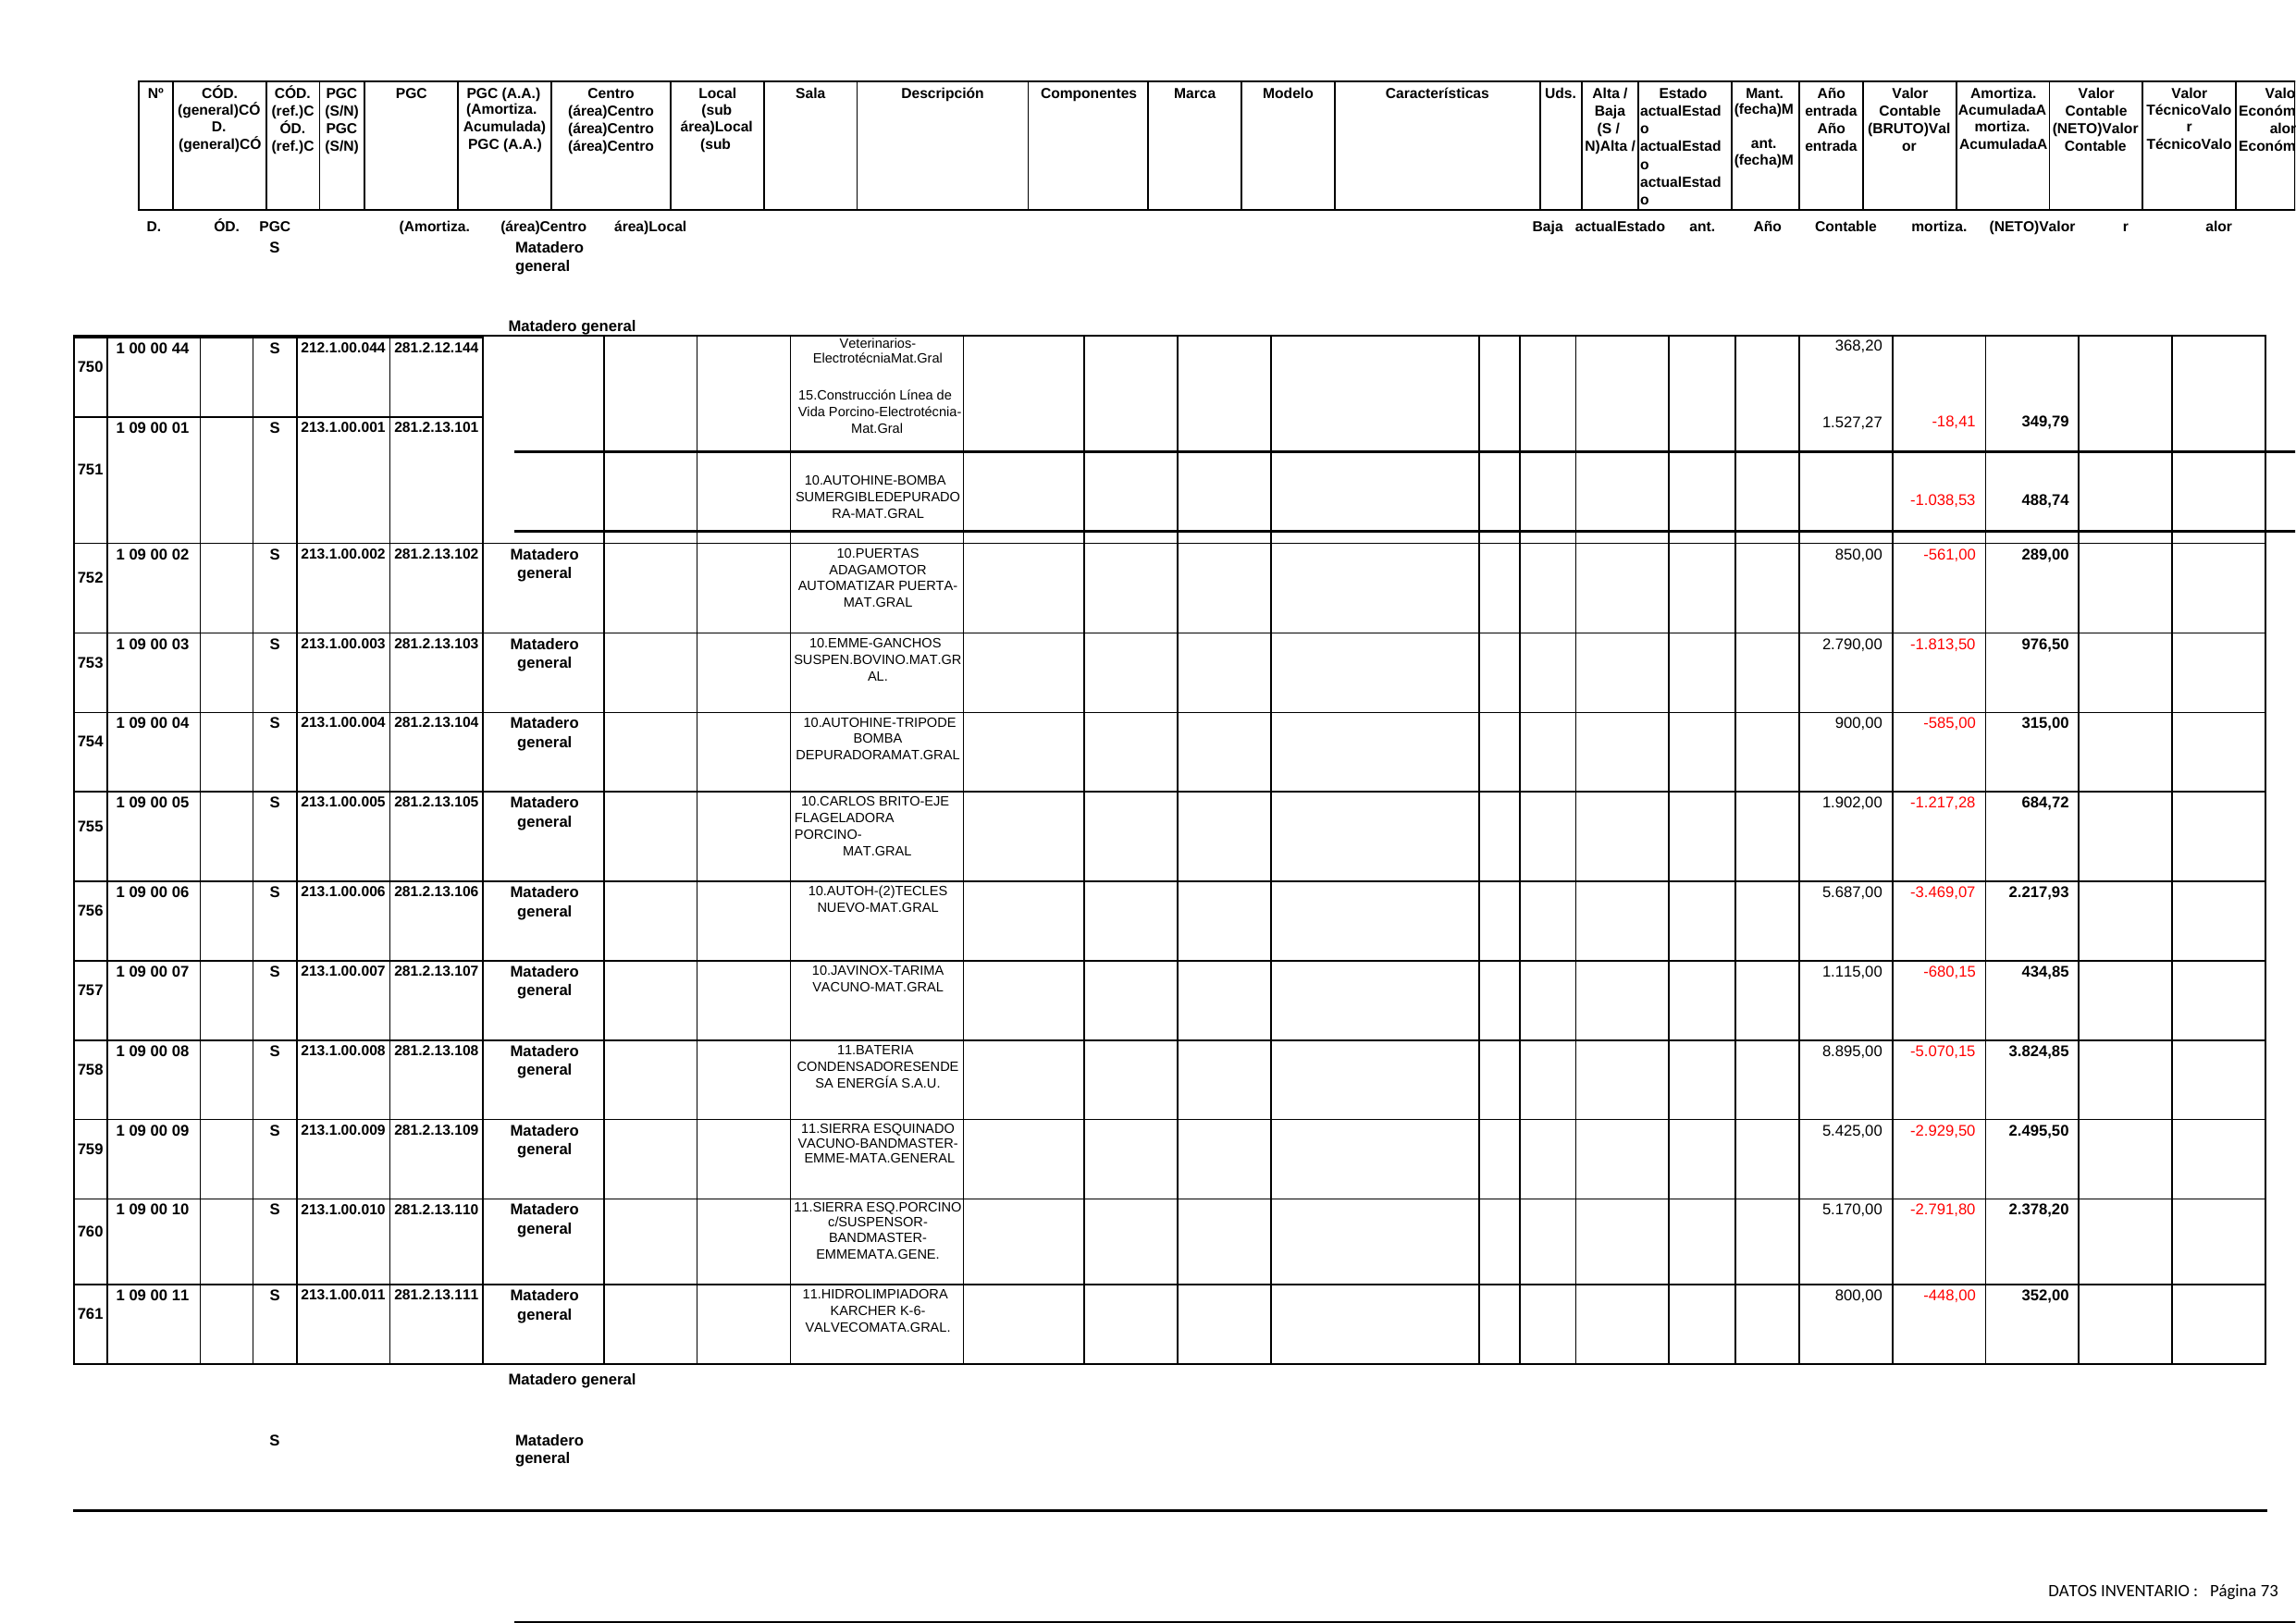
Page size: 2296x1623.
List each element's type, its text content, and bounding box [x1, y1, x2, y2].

table_cell [697, 1120, 790, 1199]
table_cell 281.2.13.107 [390, 962, 482, 1039]
table_cell 213.1.00.004 [298, 713, 389, 791]
table_cell 289,00 [1986, 544, 2078, 633]
table_cell [1480, 793, 1519, 880]
table_cell S [253, 793, 296, 880]
table_cell [1576, 882, 1668, 960]
table_cell [1670, 544, 1734, 633]
table_cell 213.1.00.005 [298, 793, 389, 880]
table_cell [1179, 1120, 1270, 1199]
table_cell 758 [75, 1041, 106, 1119]
table_header [697, 533, 790, 543]
table_cell Matadero general [484, 793, 603, 880]
table_cell 1 09 00 04 [108, 713, 200, 791]
table_cell [2080, 713, 2171, 791]
table_cell [697, 962, 790, 1039]
table_cell 281.2.13.103 [390, 633, 482, 711]
table_cell [1480, 1285, 1519, 1363]
table_cell 213.1.00.010 [298, 1199, 389, 1284]
table_cell 10.EMME-GANCHOS SUSPEN.BOVINO.MAT.GR AL. [791, 633, 963, 711]
table_cell [1085, 544, 1177, 633]
table_cell 800,00 [1800, 1285, 1892, 1363]
table_cell 3.824,85 [1986, 1041, 2078, 1119]
table_cell [1576, 1120, 1668, 1199]
table_cell [1085, 882, 1177, 960]
table_cell 281.2.13.111 [390, 1285, 482, 1363]
table_header [1800, 533, 1892, 543]
table_cell [2173, 793, 2265, 880]
table_cell 752 [75, 544, 106, 633]
table_cell -585,00 [1894, 713, 1985, 791]
table_header 10.AUTOHINE-BOMBA SUMERGIBLEDEPURADORA-MAT.GRAL [791, 453, 963, 530]
table_cell [1272, 1285, 1478, 1363]
table_cell [605, 793, 697, 880]
table_cell 11.HIDROLIMPIADORA KARCHER K-6-VALVECOMATA.GRAL. [791, 1285, 963, 1363]
table_cell [1272, 633, 1478, 711]
table_cell S [253, 1199, 296, 1284]
table_cell [964, 1041, 1083, 1119]
table_cell [201, 418, 253, 543]
table_cell 10.CARLOS BRITO-EJE FLAGELADORA PORCINO- MAT.GRAL [791, 793, 963, 880]
table_cell [697, 713, 790, 791]
table_cell [1179, 1199, 1270, 1284]
table_cell [697, 544, 790, 633]
table_cell 213.1.00.006 [298, 882, 389, 960]
table_header -1.038,53 [1894, 453, 1985, 530]
table_cell 281.2.13.102 [390, 544, 482, 633]
table_cell 281.2.13.108 [390, 1041, 482, 1119]
table_cell [1576, 1199, 1668, 1284]
table_header [697, 453, 790, 530]
table_cell [2173, 544, 2265, 633]
table_cell 1 00 00 44 [108, 338, 200, 416]
table_cell [1272, 793, 1478, 880]
table_cell [201, 1120, 253, 1199]
table_cell [2080, 1285, 2171, 1363]
table_header [1480, 533, 1519, 543]
table_cell -448,00 [1894, 1285, 1985, 1363]
table_cell 900,00 [1800, 713, 1892, 791]
table_cell [1179, 962, 1270, 1039]
table_cell 11.SIERRA ESQ.PORCINO c/SUSPENSOR- BANDMASTER-EMMEMATA.GENE. [791, 1199, 963, 1284]
table_header [1272, 453, 1478, 530]
table_cell 213.1.00.003 [298, 633, 389, 711]
table_cell Matadero general [484, 1041, 603, 1119]
table_cell 213.1.00.007 [298, 962, 389, 1039]
table_cell 2.790,00 [1800, 633, 1892, 711]
table_header [1670, 533, 1734, 543]
table_header [1576, 533, 1668, 543]
table_header [1670, 337, 1734, 450]
table_cell 212.1.00.044 [298, 338, 389, 416]
table_cell [1670, 633, 1734, 711]
table_cell [697, 1285, 790, 1363]
table_cell 2.378,20 [1986, 1199, 2078, 1284]
table_cell [1736, 633, 1798, 711]
table_header [1736, 337, 1798, 450]
table_cell 213.1.00.009 [298, 1120, 389, 1199]
table_cell 760 [75, 1199, 106, 1284]
table_cell [201, 1199, 253, 1284]
table_header [1894, 533, 1985, 543]
table_cell -5.070,15 [1894, 1041, 1985, 1119]
table_cell 850,00 [1800, 544, 1892, 633]
table_cell [1085, 1120, 1177, 1199]
table_header [1085, 533, 1177, 543]
table_cell -561,00 [1894, 544, 1985, 633]
table_header [605, 533, 697, 543]
table_cell [1521, 1285, 1575, 1363]
table_cell [1576, 633, 1668, 711]
table_cell [1670, 1285, 1734, 1363]
table_cell [2173, 1199, 2265, 1284]
table_header [2173, 453, 2265, 530]
table_header [1800, 453, 1892, 530]
table_cell Matadero general [484, 882, 603, 960]
table_header [1521, 337, 1575, 450]
table_cell [1480, 633, 1519, 711]
table_cell 281.2.13.105 [390, 793, 482, 880]
table_cell [1736, 1120, 1798, 1199]
table_cell [1272, 544, 1478, 633]
table_cell 281.2.13.109 [390, 1120, 482, 1199]
table_cell -2.929,50 [1894, 1120, 1985, 1199]
table_cell [2173, 1120, 2265, 1199]
table_cell [1576, 713, 1668, 791]
table_cell [1272, 1041, 1478, 1119]
table_cell 756 [75, 882, 106, 960]
table_cell [2080, 1199, 2171, 1284]
table_cell [1736, 793, 1798, 880]
table_header [605, 337, 697, 450]
table_cell [2080, 1041, 2171, 1119]
table_cell 1.115,00 [1800, 962, 1892, 1039]
table_cell [2173, 882, 2265, 960]
table_cell [1085, 1285, 1177, 1363]
table_cell 1 09 00 10 [108, 1199, 200, 1284]
table_cell Matadero general [484, 1120, 603, 1199]
table_cell [964, 962, 1083, 1039]
table_cell [1085, 962, 1177, 1039]
table_cell 10.AUTOH-(2)TECLES NUEVO-MAT.GRAL [791, 882, 963, 960]
table_header [1521, 533, 1575, 543]
table_cell [1085, 1041, 1177, 1119]
table_header 349,79 [1986, 337, 2078, 450]
table_cell -680,15 [1894, 962, 1985, 1039]
table_cell Matadero general [484, 1285, 603, 1363]
table_cell [2173, 1285, 2265, 1363]
table_header [1576, 453, 1668, 530]
table_cell [1670, 962, 1734, 1039]
table_cell 8.895,00 [1800, 1041, 1892, 1119]
table_cell [1521, 793, 1575, 880]
table_cell [1480, 1120, 1519, 1199]
table_cell 315,00 [1986, 713, 2078, 791]
table_header [2080, 453, 2171, 530]
table_cell 976,50 [1986, 633, 2078, 711]
table_cell [1480, 713, 1519, 791]
table_cell Matadero general [484, 962, 603, 1039]
table_cell [1670, 882, 1734, 960]
table_header Veterinarios-ElectrotécniaMat.Gral 15.Construcción Línea de Vida Porcino-Electrotécnia- Mat.Gral [791, 337, 963, 450]
table_cell 10.PUERTAS ADAGAMOTOR AUTOMATIZAR PUERTA-MAT.GRAL [791, 544, 963, 633]
table_cell 281.2.12.144 [390, 338, 482, 416]
table_cell [1521, 1120, 1575, 1199]
table_cell [964, 1120, 1083, 1199]
table_cell 753 [75, 633, 106, 711]
table_header [1521, 453, 1575, 530]
table_cell [1576, 962, 1668, 1039]
table_header [1179, 533, 1270, 543]
table_cell 759 [75, 1120, 106, 1199]
table_cell S [253, 713, 296, 791]
table_cell [1521, 1041, 1575, 1119]
table_cell [2080, 1120, 2171, 1199]
table_cell [201, 338, 253, 416]
table_cell 1 09 00 01 [108, 418, 200, 543]
table_cell [1521, 1199, 1575, 1284]
table_header [2173, 533, 2265, 543]
table_cell 2.217,93 [1986, 882, 2078, 960]
table_cell [1179, 1285, 1270, 1363]
table_cell [201, 1041, 253, 1119]
table_cell [2080, 544, 2171, 633]
table_cell [1179, 882, 1270, 960]
table_cell 1 09 00 03 [108, 633, 200, 711]
table_cell [1670, 1041, 1734, 1119]
table_cell [1521, 544, 1575, 633]
table_cell 755 [75, 793, 106, 880]
table_cell [697, 633, 790, 711]
table_header 488,74 [1986, 453, 2078, 530]
table_cell 1 09 00 05 [108, 793, 200, 880]
table_header [1179, 453, 1270, 530]
table_cell [697, 793, 790, 880]
table_cell Matadero general [484, 713, 603, 791]
table_cell [2173, 713, 2265, 791]
table_cell [1272, 713, 1478, 791]
table_cell [2080, 633, 2171, 711]
table_cell 10.JAVINOX-TARIMA VACUNO-MAT.GRAL [791, 962, 963, 1039]
table_cell 11.BATERIA CONDENSADORESENDESA ENERGÍA S.A.U. [791, 1041, 963, 1119]
table_cell [2173, 962, 2265, 1039]
table_cell [964, 1285, 1083, 1363]
table_cell 352,00 [1986, 1285, 2078, 1363]
table_header [1085, 337, 1177, 450]
table_cell S [253, 338, 296, 416]
table_header [2080, 337, 2171, 450]
table_cell [201, 962, 253, 1039]
table_cell [1085, 1199, 1177, 1284]
table_cell [1576, 793, 1668, 880]
table_cell 213.1.00.001 [298, 418, 389, 543]
table_cell [964, 633, 1083, 711]
table_cell 2.495,50 [1986, 1120, 2078, 1199]
table_cell [1736, 1285, 1798, 1363]
table_cell [1272, 962, 1478, 1039]
table_cell [605, 1041, 697, 1119]
table_cell [1576, 1041, 1668, 1119]
table_cell [201, 633, 253, 711]
table_cell 761 [75, 1285, 106, 1363]
table_header [1670, 453, 1734, 530]
table_cell S [253, 962, 296, 1039]
table_cell 10.AUTOHINE-TRIPODE BOMBA DEPURADORAMAT.GRAL [791, 713, 963, 791]
table_cell [964, 882, 1083, 960]
table_cell [201, 713, 253, 791]
table_cell 5.170,00 [1800, 1199, 1892, 1284]
table_cell [201, 793, 253, 880]
table_cell [1521, 713, 1575, 791]
table_cell [1521, 882, 1575, 960]
table_cell [1480, 962, 1519, 1039]
table_cell 1 09 00 11 [108, 1285, 200, 1363]
table_cell 213.1.00.002 [298, 544, 389, 633]
table_cell [1272, 1199, 1478, 1284]
table_cell 5.687,00 [1800, 882, 1892, 960]
table_cell [1670, 713, 1734, 791]
table_cell [201, 882, 253, 960]
table_cell [964, 544, 1083, 633]
table_cell [605, 1285, 697, 1363]
table_cell [1736, 1199, 1798, 1284]
table_cell [201, 544, 253, 633]
table_cell 757 [75, 962, 106, 1039]
table_header [964, 337, 1083, 450]
table_header [1272, 533, 1478, 543]
table_cell [1670, 793, 1734, 880]
table_cell [1480, 544, 1519, 633]
table_header [2080, 533, 2171, 543]
table_cell [697, 882, 790, 960]
table_header [964, 453, 1083, 530]
table_header [1736, 533, 1798, 543]
table_cell 1 09 00 08 [108, 1041, 200, 1119]
table_cell [2080, 793, 2171, 880]
table_cell [201, 1285, 253, 1363]
table_cell 1 09 00 02 [108, 544, 200, 633]
table_cell [1736, 713, 1798, 791]
table_header [964, 533, 1083, 543]
table_cell [964, 713, 1083, 791]
table_cell 684,72 [1986, 793, 2078, 880]
table_cell 281.2.13.110 [390, 1199, 482, 1284]
table_cell 1 09 00 07 [108, 962, 200, 1039]
table_cell [605, 633, 697, 711]
table_cell [2080, 962, 2171, 1039]
table_cell [2080, 882, 2171, 960]
table_header [697, 337, 790, 450]
table_cell [1272, 1120, 1478, 1199]
table_cell Matadero general [484, 1199, 603, 1284]
table_cell [1736, 962, 1798, 1039]
table_cell [697, 1199, 790, 1284]
table_cell S [253, 1041, 296, 1119]
table_header [2173, 337, 2265, 450]
table_cell [1085, 713, 1177, 791]
table_cell S [253, 1120, 296, 1199]
table_header [1085, 453, 1177, 530]
table_cell 1 09 00 09 [108, 1120, 200, 1199]
table_cell 751 [75, 418, 106, 543]
table_cell [1521, 633, 1575, 711]
table_cell [1480, 1041, 1519, 1119]
table_cell [1179, 793, 1270, 880]
table_header [1480, 453, 1519, 530]
table_cell [1179, 544, 1270, 633]
table_header -18,41 [1894, 337, 1985, 450]
table_header [1179, 337, 1270, 450]
table_cell [605, 962, 697, 1039]
table_cell [605, 882, 697, 960]
table_cell [1670, 1120, 1734, 1199]
table_cell 11.SIERRA ESQUINADO VACUNO-BANDMASTER- EMME-MATA.GENERAL [791, 1120, 963, 1199]
table_cell S [253, 544, 296, 633]
table_cell S [253, 1285, 296, 1363]
table_header 368,20 1.527,27 [1800, 337, 1892, 450]
table_cell Matadero general [484, 544, 603, 633]
table_cell [1736, 1041, 1798, 1119]
table_cell [1736, 882, 1798, 960]
table_cell [1480, 882, 1519, 960]
table_header [1272, 337, 1478, 450]
table_header [1986, 533, 2078, 543]
table_cell [1179, 713, 1270, 791]
table_cell [1179, 633, 1270, 711]
table_cell 281.2.13.104 [390, 713, 482, 791]
table_cell [1670, 1199, 1734, 1284]
table_cell -1.813,50 [1894, 633, 1985, 711]
table_cell [605, 544, 697, 633]
table_cell 1.902,00 [1800, 793, 1892, 880]
table_cell [2173, 633, 2265, 711]
table_cell [964, 793, 1083, 880]
table_cell [1085, 633, 1177, 711]
table_cell [1736, 544, 1798, 633]
table_header [1736, 453, 1798, 530]
table_cell [1480, 1199, 1519, 1284]
table_cell -2.791,80 [1894, 1199, 1985, 1284]
table_cell S [253, 633, 296, 711]
table_cell [697, 1041, 790, 1119]
table_cell [964, 1199, 1083, 1284]
table_cell -3.469,07 [1894, 882, 1985, 960]
table_cell [1179, 1041, 1270, 1119]
table_cell [1576, 1285, 1668, 1363]
table_cell 213.1.00.008 [298, 1041, 389, 1119]
table_cell [1272, 882, 1478, 960]
table_cell 5.425,00 [1800, 1120, 1892, 1199]
table_cell [1521, 962, 1575, 1039]
table_cell [605, 713, 697, 791]
table_cell 213.1.00.011 [298, 1285, 389, 1363]
table_cell 750 [75, 338, 106, 416]
table_header [1576, 337, 1668, 450]
table_cell 434,85 [1986, 962, 2078, 1039]
table_cell 754 [75, 713, 106, 791]
table_cell S [253, 418, 296, 543]
table_header [605, 453, 697, 530]
table_cell [1576, 544, 1668, 633]
table_cell [605, 1120, 697, 1199]
table_header [1480, 337, 1519, 450]
table_cell [1085, 793, 1177, 880]
table_cell 281.2.13.101 [390, 418, 482, 543]
table_header [484, 337, 603, 543]
table_cell -1.217,28 [1894, 793, 1985, 880]
table_cell Matadero general [484, 633, 603, 711]
table_cell 1 09 00 06 [108, 882, 200, 960]
table_cell [2173, 1041, 2265, 1119]
table_cell 281.2.13.106 [390, 882, 482, 960]
table_cell S [253, 882, 296, 960]
table_cell [605, 1199, 697, 1284]
